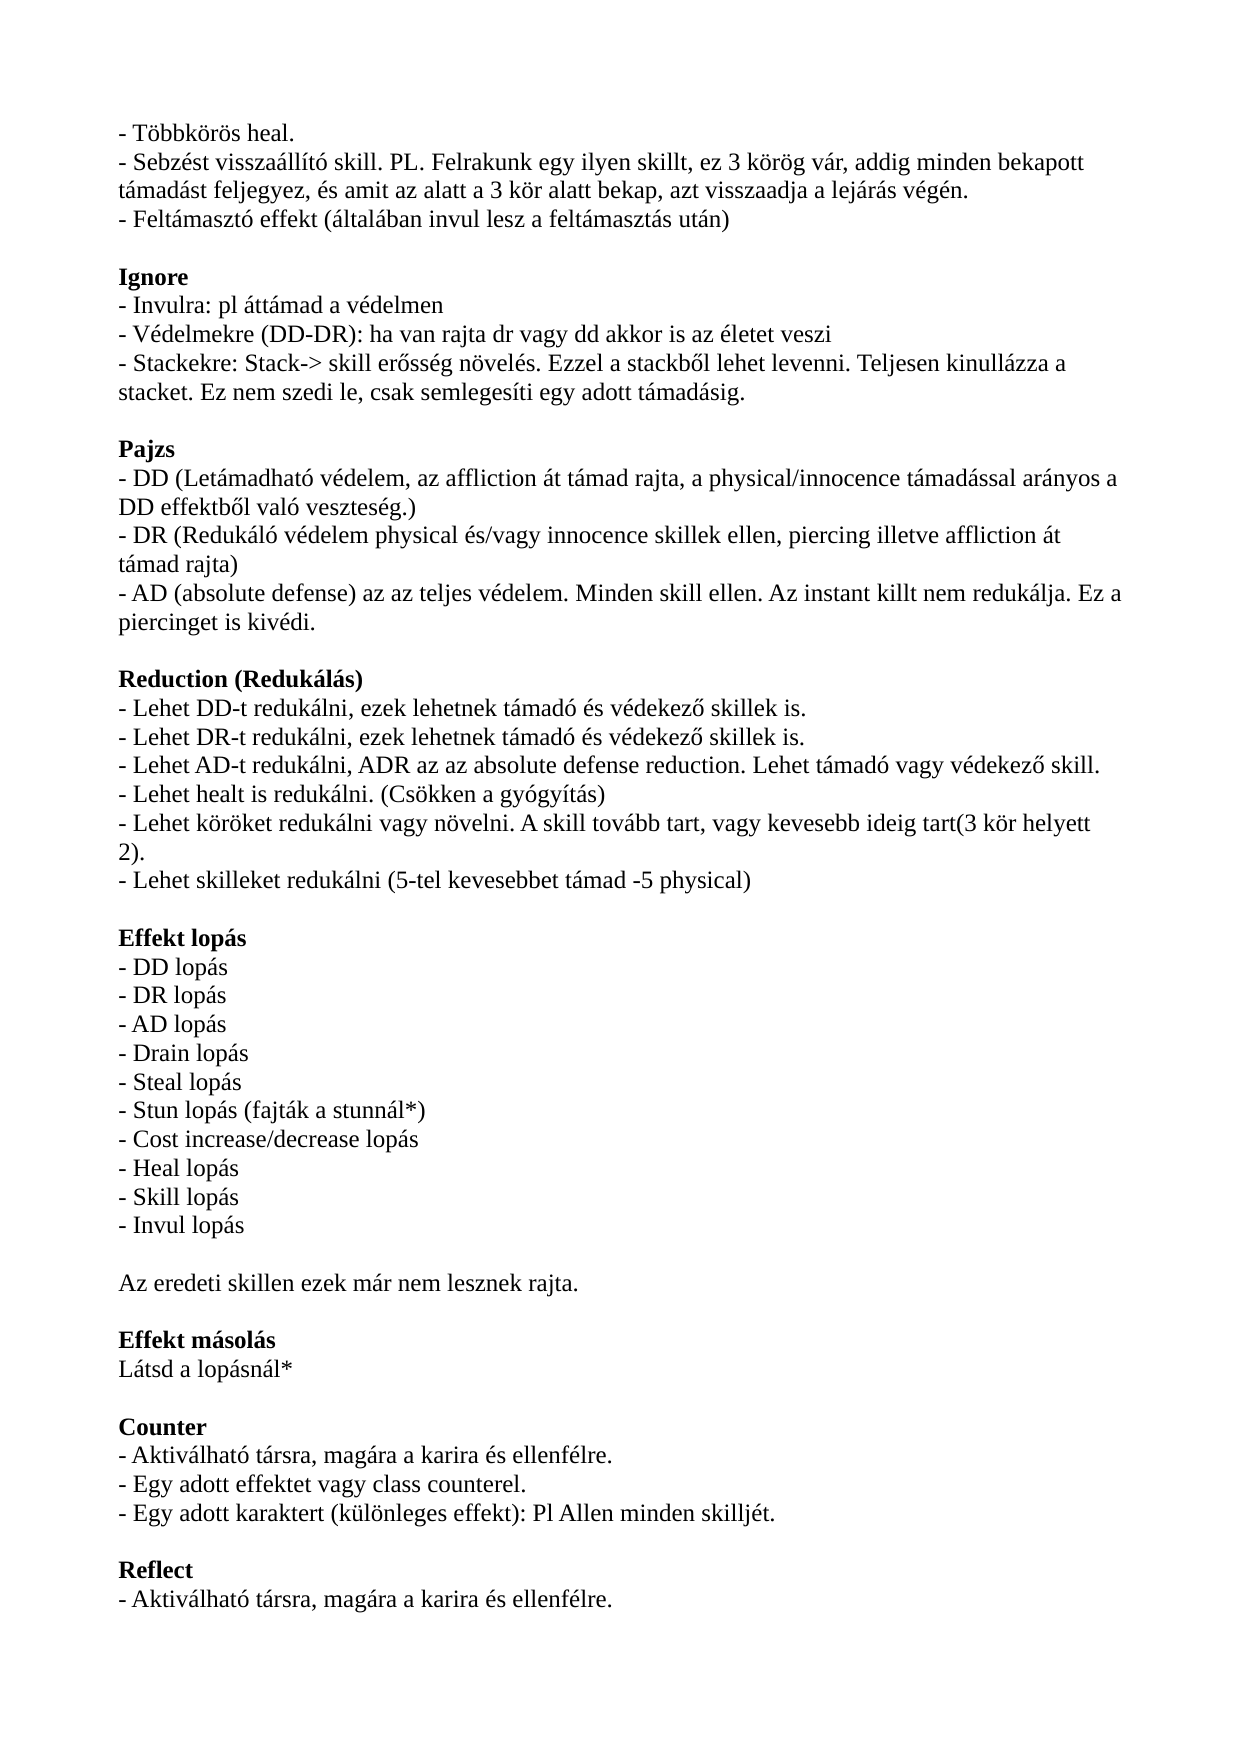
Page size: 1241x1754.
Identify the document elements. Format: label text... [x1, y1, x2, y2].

text - Aktiválható társra, magára a karira és ellenfélre. [118, 1441, 1122, 1469]
text - Invul lopás [118, 1211, 1122, 1239]
text - Lehet skilleket redukálni (5-tel kevesebbet támad -5 physical) [118, 866, 1122, 894]
text - Stun lopás (fajták a stunnál*) [118, 1096, 1122, 1124]
text - Egy adott karaktert (különleges effekt): Pl Allen minden skilljét. [118, 1498, 1122, 1527]
text - Lehet köröket redukálni vagy növelni. A skill tovább tart, vagy kevesebb ideig tart(3 kör helyett 2). [118, 808, 1122, 866]
text - Drain lopás [118, 1038, 1122, 1067]
text Látsd a lopásnál* [118, 1354, 1122, 1383]
text Counter [118, 1412, 1122, 1441]
text - DD (Letámadható védelem, az affliction át támad rajta, a physical/innocence támadással arányos a DD effektből való veszteség.) [118, 463, 1122, 521]
text - DR lopás [118, 981, 1122, 1009]
text - Cost increase/decrease lopás [118, 1124, 1122, 1153]
text - Sebzést visszaállító skill. PL. Felrakunk egy ilyen skillt, ez 3 körög vár, addig minden bekapott támadást feljegyez, és amit az alatt a 3 kör alatt bekap, azt visszaadja a lejárás végén. [118, 147, 1122, 204]
text - Lehet AD-t redukálni, ADR az az absolute defense reduction. Lehet támadó vagy védekező skill. [118, 751, 1122, 779]
text - Heal lopás [118, 1153, 1122, 1182]
text - Egy adott effektet vagy class counterel. [118, 1469, 1122, 1498]
text - Stackekre: Stack-> skill erősség növelés. Ezzel a stackből lehet levenni. Teljesen kinullázza a stacket. Ez nem szedi le, csak semlegesíti egy adott támadásig. [118, 348, 1122, 406]
text - Invulra: pl áttámad a védelmen [118, 291, 1122, 319]
text - Skill lopás [118, 1182, 1122, 1211]
text - Lehet healt is redukálni. (Csökken a gyógyítás) [118, 779, 1122, 808]
text - Steal lopás [118, 1067, 1122, 1096]
text - Védelmekre (DD-DR): ha van rajta dr vagy dd akkor is az életet veszi [118, 319, 1122, 348]
text Effekt lopás [118, 923, 1122, 952]
text Pajzs [118, 434, 1122, 463]
text - DR (Redukáló védelem physical és/vagy innocence skillek ellen, piercing illetve affliction át támad rajta) [118, 521, 1122, 578]
text - Többkörös heal. [118, 118, 1122, 147]
text Reduction (Redukálás) [118, 664, 1122, 693]
text - DD lopás [118, 952, 1122, 981]
text - Aktiválható társra, magára a karira és ellenfélre. [118, 1584, 1122, 1613]
text Ignore [118, 262, 1122, 291]
text - AD (absolute defense) az az teljes védelem. Minden skill ellen. Az instant killt nem redukálja. Ez a piercinget is kivédi. [118, 578, 1122, 636]
text - Lehet DD-t redukálni, ezek lehetnek támadó és védekező skillek is. [118, 693, 1122, 722]
text Effekt másolás [118, 1326, 1122, 1354]
text Az eredeti skillen ezek már nem lesznek rajta. [118, 1268, 1122, 1297]
text - Feltámasztó effekt (általában invul lesz a feltámasztás után) [118, 204, 1122, 233]
text - Lehet DR-t redukálni, ezek lehetnek támadó és védekező skillek is. [118, 722, 1122, 751]
text Reflect [118, 1556, 1122, 1584]
text - AD lopás [118, 1009, 1122, 1038]
